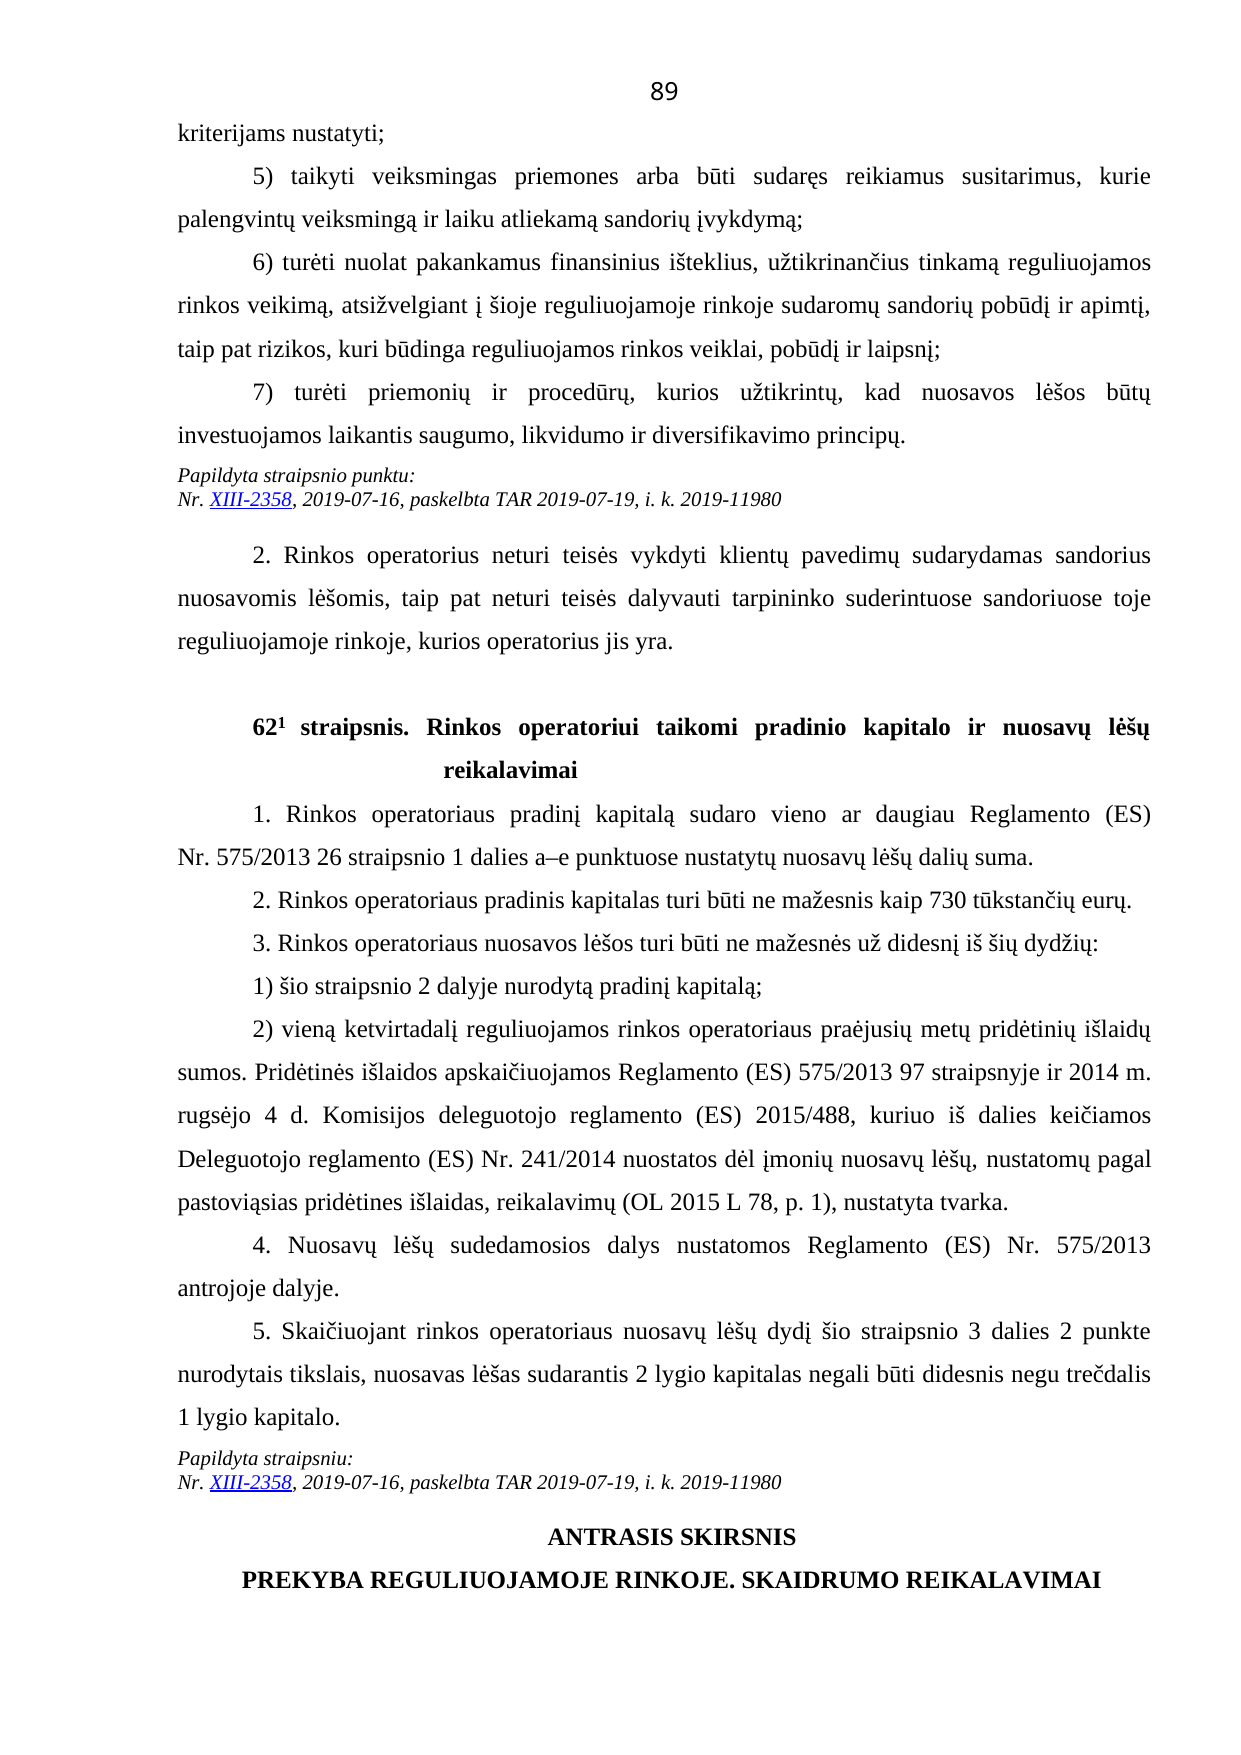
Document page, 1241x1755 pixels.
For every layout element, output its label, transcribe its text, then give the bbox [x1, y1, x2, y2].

text 2. Rinkos operatorius neturi teisės vykdyti klientų pavedimų sudarydamas sandorius nuosavomis lėšomis, taip pat neturi teisės dalyvauti tarpininko suderintuose sandoriuose toje reguliuojamoje rinkoje, kurios operatorius jis yra. [177, 540, 1152, 655]
text 7) turėti priemonių ir procedūrų, kurios užtikrintų, kad nuosavos lėšos būtų investuojamos laikantis saugumo, likvidumo ir diversifikavimo principų. [177, 377, 1152, 449]
text 2. Rinkos operatoriaus pradinis kapitalas turi būti ne mažesnis kaip 730 tūkstančių eurų. [177, 885, 1152, 914]
text 3. Rinkos operatoriaus nuosavos lėšos turi būti ne mažesnės už didesnį iš šių dydžių: [177, 928, 1152, 957]
text Papildyta straipsnio punktu: [177, 463, 1152, 487]
text Papildyta straipsniu: [177, 1446, 1152, 1470]
text 1. Rinkos operatoriaus pradinį kapitalą sudaro vieno ar daugiau Reglamento (ES) Nr. 575/2013 26 straipsnio 1 dalies a–e punktuose nustatytų nuosavų lėšų dalių suma. [177, 799, 1152, 871]
text 621 straipsnis. Rinkos operatoriui taikomi pradinio kapitalo ir nuosavų lėšų reikalavimai [252, 712, 1152, 784]
text 4. Nuosavų lėšų sudedamosios dalys nustatomos Reglamento (ES) Nr. 575/2013 antrojoje dalyje. [177, 1230, 1152, 1302]
text Nr. XIII-2358, 2019-07-16, paskelbta TAR 2019-07-19, i. k. 2019-11980 [177, 1470, 1152, 1494]
text 2) vieną ketvirtadalį reguliuojamos rinkos operatoriaus praėjusių metų pridėtinių išlaidų sumos. Pridėtinės išlaidos apskaičiuojamos Reglamento (ES) 575/2013 97 straipsnyje ir 2014 m. rugsėjo 4 d. Komisijos deleguotojo reglamento (ES) 2015/488, kuriuo iš dalies keičiamos Deleguotojo reglamento (ES) Nr. 241/2014 nuostatos dėl įmonių nuosavų lėšų, nustatomų pagal pastoviąsias pridėtines išlaidas, reikalavimų (OL 2015 L 78, p. 1), nustatyta tvarka. [177, 1014, 1152, 1216]
text 1) šio straipsnio 2 dalyje nurodytą pradinį kapitalą; [177, 971, 1152, 1000]
text 6) turėti nuolat pakankamus finansinius išteklius, užtikrinančius tinkamą reguliuojamos rinkos veikimą, atsižvelgiant į šioje reguliuojamoje rinkoje sudaromų sandorių pobūdį ir apimtį, taip pat rizikos, kuri būdinga reguliuojamos rinkos veiklai, pobūdį ir laipsnį; [177, 247, 1152, 362]
text Nr. XIII-2358, 2019-07-16, paskelbta TAR 2019-07-19, i. k. 2019-11980 [177, 487, 1152, 511]
text kriterijams nustatyti; [177, 118, 1152, 147]
text ANTRASIS SKIRSNIS [177, 1522, 1152, 1551]
text PREKYBA REGULIUOJAMOJE RINKOJE. SKAIDRUMO REIKALAVIMAI [177, 1566, 1152, 1594]
text 5. Skaičiuojant rinkos operatoriaus nuosavų lėšų dydį šio straipsnio 3 dalies 2 punkte nurodytais tikslais, nuosavas lėšas sudarantis 2 lygio kapitalas negali būti didesnis negu trečdalis 1 lygio kapitalo. [177, 1316, 1152, 1431]
text 5) taikyti veiksmingas priemones arba būti sudaręs reikiamus susitarimus, kurie palengvintų veiksmingą ir laiku atliekamą sandorių įvykdymą; [177, 161, 1152, 233]
